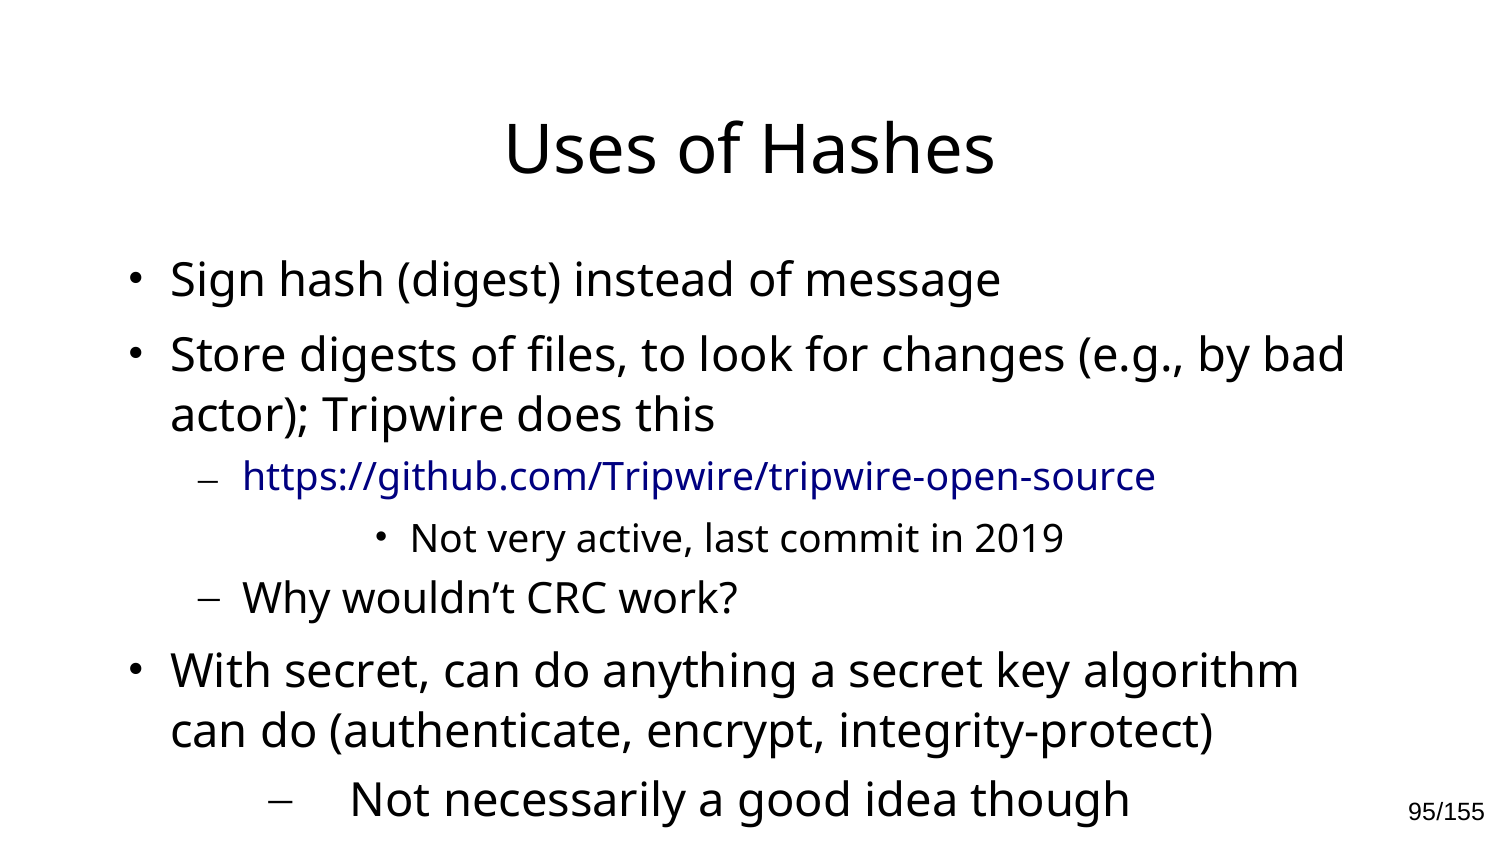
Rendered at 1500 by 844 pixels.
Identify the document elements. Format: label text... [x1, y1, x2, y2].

title Uses of Hashes [112, 74, 1388, 216]
list Sign hash (digest) instead of message Store digests of files, to look for changes (e.g., by bad actor); Tripwire does this https://github.com/Tripwire/tripwire-open-source Not very active, last commit in 2019 Why wouldn’t CRC work? With secret, can do anything a secret key algorithm can do (authenticate, encrypt, integrity-protect) Not necessarily a good idea though [112, 241, 1388, 844]
